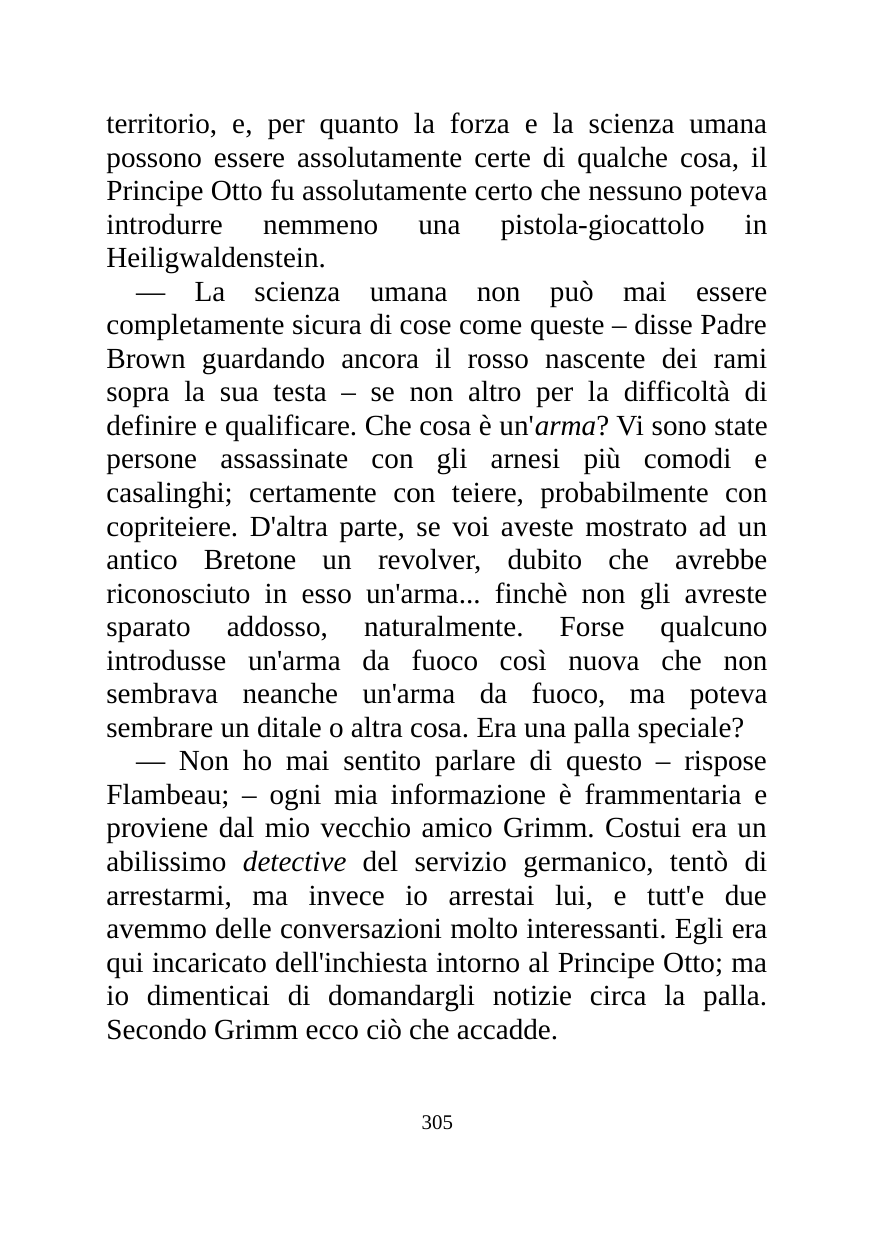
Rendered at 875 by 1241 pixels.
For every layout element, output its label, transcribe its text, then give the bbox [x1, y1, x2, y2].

text — La scienza umana non può mai essere completamente sicura di cose come queste – disse Padre Brown guardando ancora il rosso nascente dei rami sopra la sua testa – se non altro per la difficoltà di definire e qualificare. Che cosa è un'arma? Vi sono state persone assassinate con gli arnesi più comodi e casalinghi; certamente con teiere, probabilmente con copriteiere. D'altra parte, se voi aveste mostrato ad un antico Bretone un revolver, dubito che avrebbe riconosciuto in esso un'arma... finchè non gli avreste sparato addosso, naturalmente. Forse qualcuno introdusse un'arma da fuoco così nuova che non sembrava neanche un'arma da fuoco, ma poteva sembrare un ditale o altra cosa. Era una palla speciale? [106, 274, 768, 743]
text — Non ho mai sentito parlare di questo – rispose Flambeau; – ogni mia informazione è frammentaria e proviene dal mio vecchio amico Grimm. Costui era un abilissimo detective del servizio germanico, tentò di arrestarmi, ma invece io arrestai lui, e tutt'e due avemmo delle conversazioni molto interessanti. Egli era qui incaricato dell'inchiesta intorno al Principe Otto; ma io dimenticai di domandargli notizie circa la palla. Secondo Grimm ecco ciò che accadde. [106, 743, 768, 1045]
text territorio, e, per quanto la forza e la scienza umana possono essere assolutamente certe di qualche cosa, il Principe Otto fu assolutamente certo che nessuno poteva introdurre nemmeno una pistola-giocattolo in Heiligwaldenstein. [106, 106, 768, 274]
